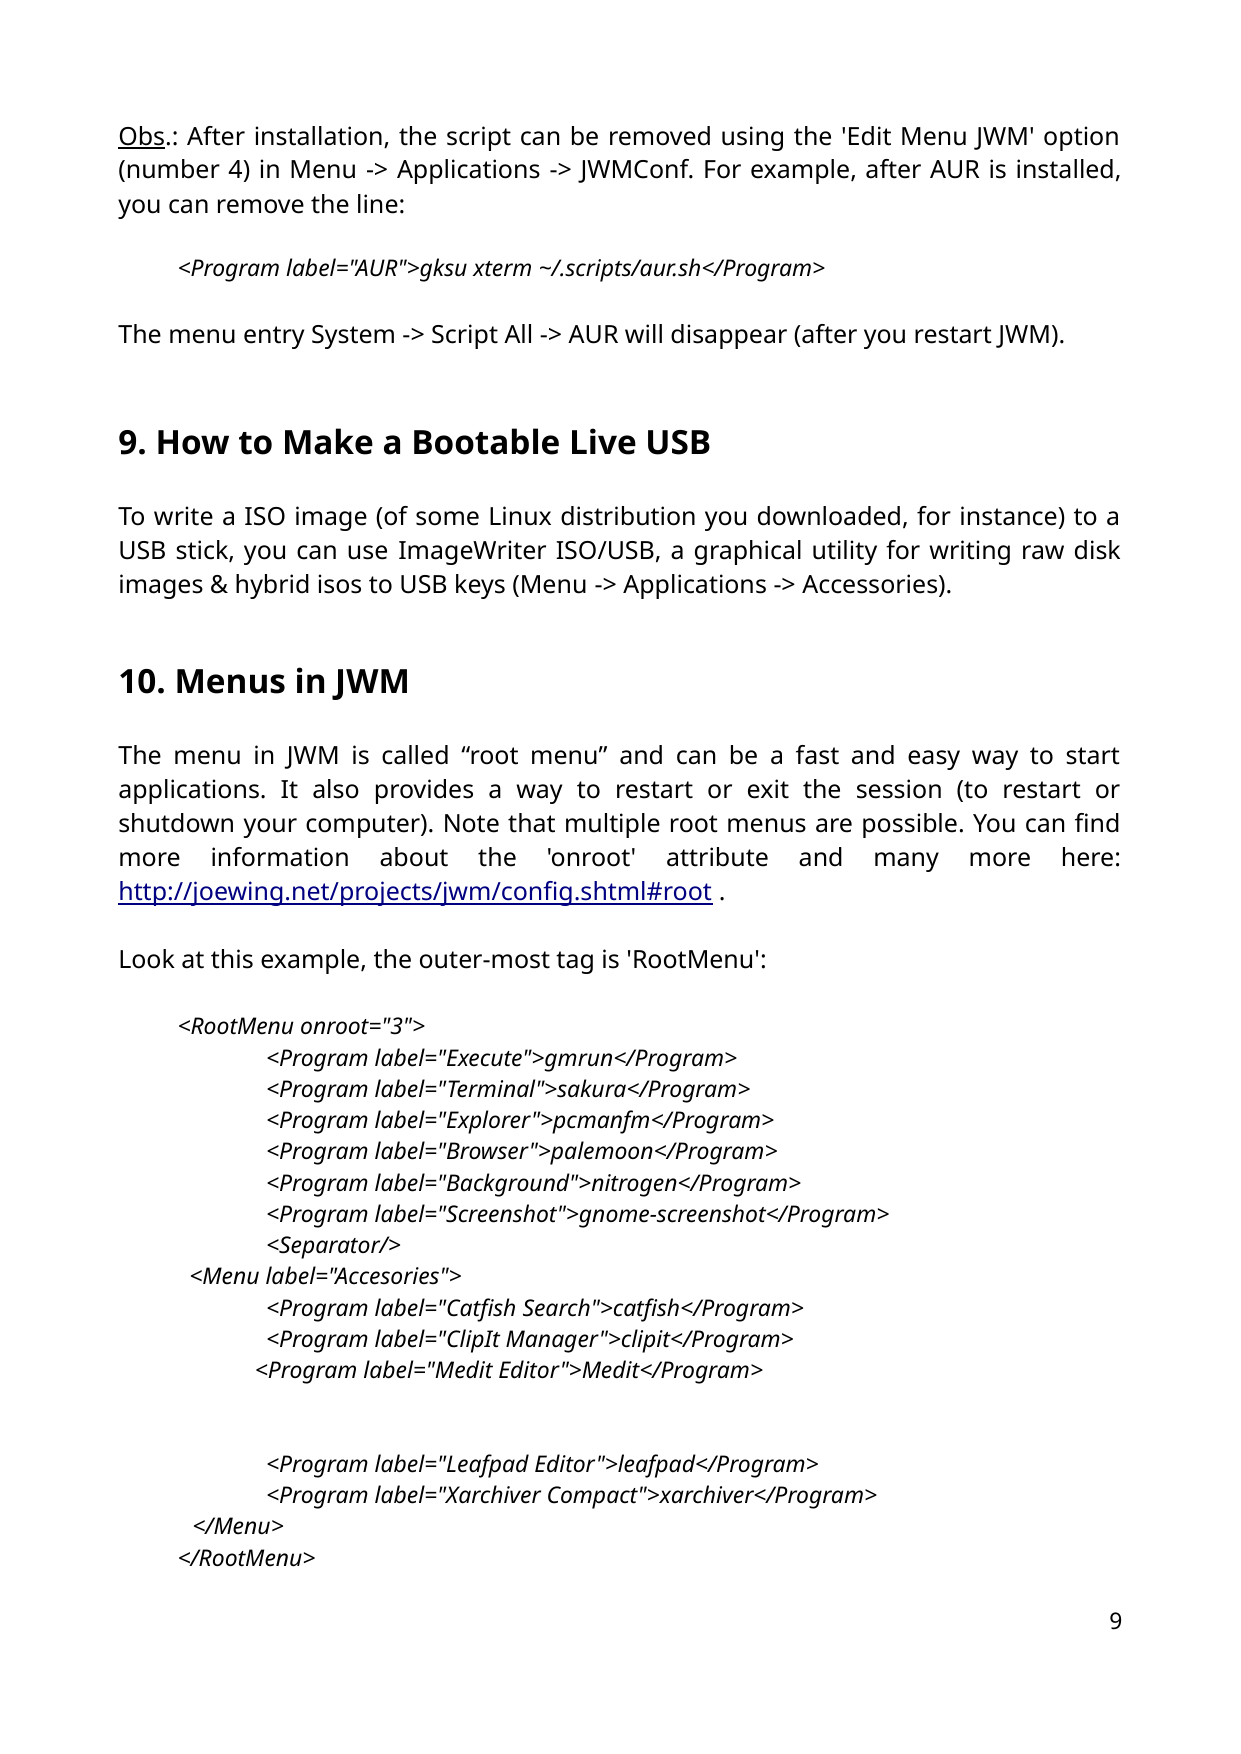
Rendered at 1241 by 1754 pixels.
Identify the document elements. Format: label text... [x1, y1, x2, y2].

text <Program label="Catfish Search">catfish</Program> [177, 1291, 1122, 1323]
text The menu entry System -> Script All -> AUR will disappear (after you restart JWM). [118, 317, 1122, 351]
text <Program label="Screenshot">gnome-screenshot</Program> [177, 1198, 1122, 1229]
text </RootMenu> [177, 1541, 1122, 1573]
text Obs.: After installation, the script can be removed using the 'Edit Menu JWM' option (number 4) in Menu -> Applications -> JWMConf. For example, after AUR is installed, you can remove the line: [118, 118, 1122, 220]
text The menu in JWM is called “root menu” and can be a fast and easy way to start applications. It also provides a way to restart or exit the session (to restart or shutdown your computer). Note that multiple root menus are possible. You can find more information about the 'onroot' attribute and many more here: http://joewing.net/projects/jwm/config.shtml#root . [118, 738, 1122, 908]
text </Menu> [118, 1510, 1122, 1541]
text <Program label="Browser">palemoon</Program> [177, 1135, 1122, 1166]
text <Program label="Execute">gmrun</Program> [177, 1041, 1122, 1073]
text <Program label="Explorer">pcmanfm</Program> [177, 1104, 1122, 1135]
text Look at this example, the outer-most tag is 'RootMenu': [118, 942, 1122, 976]
text <Program label="Background">nitrogen</Program> [177, 1166, 1122, 1198]
text <RootMenu onroot="3"> [177, 1010, 1122, 1041]
text <Program label="AUR">gksu xterm ~/.scripts/aur.sh</Program> [177, 252, 1122, 283]
text <Menu label="Accesories"> [177, 1260, 1122, 1291]
text <Program label="Medit Editor">Medit</Program> [177, 1354, 1122, 1385]
text <Program label="Xarchiver Compact">xarchiver</Program> [177, 1479, 1122, 1510]
text <Program label="ClipIt Manager">clipit</Program> [177, 1323, 1122, 1354]
text <Separator/> [177, 1229, 1122, 1260]
subtitle 10. Menus in JWM [118, 658, 1122, 704]
text <Program label="Terminal">sakura</Program> [177, 1073, 1122, 1104]
subtitle 9. How to Make a Bootable Live USB [118, 419, 1122, 464]
text <Program label="Leafpad Editor">leafpad</Program> [177, 1448, 1122, 1479]
text To write a ISO image (of some Linux distribution you downloaded, for instance) to a USB stick, you can use ImageWriter ISO/USB, a graphical utility for writing raw disk images & hybrid isos to USB keys (Menu -> Applications -> Accessories). [118, 498, 1122, 601]
